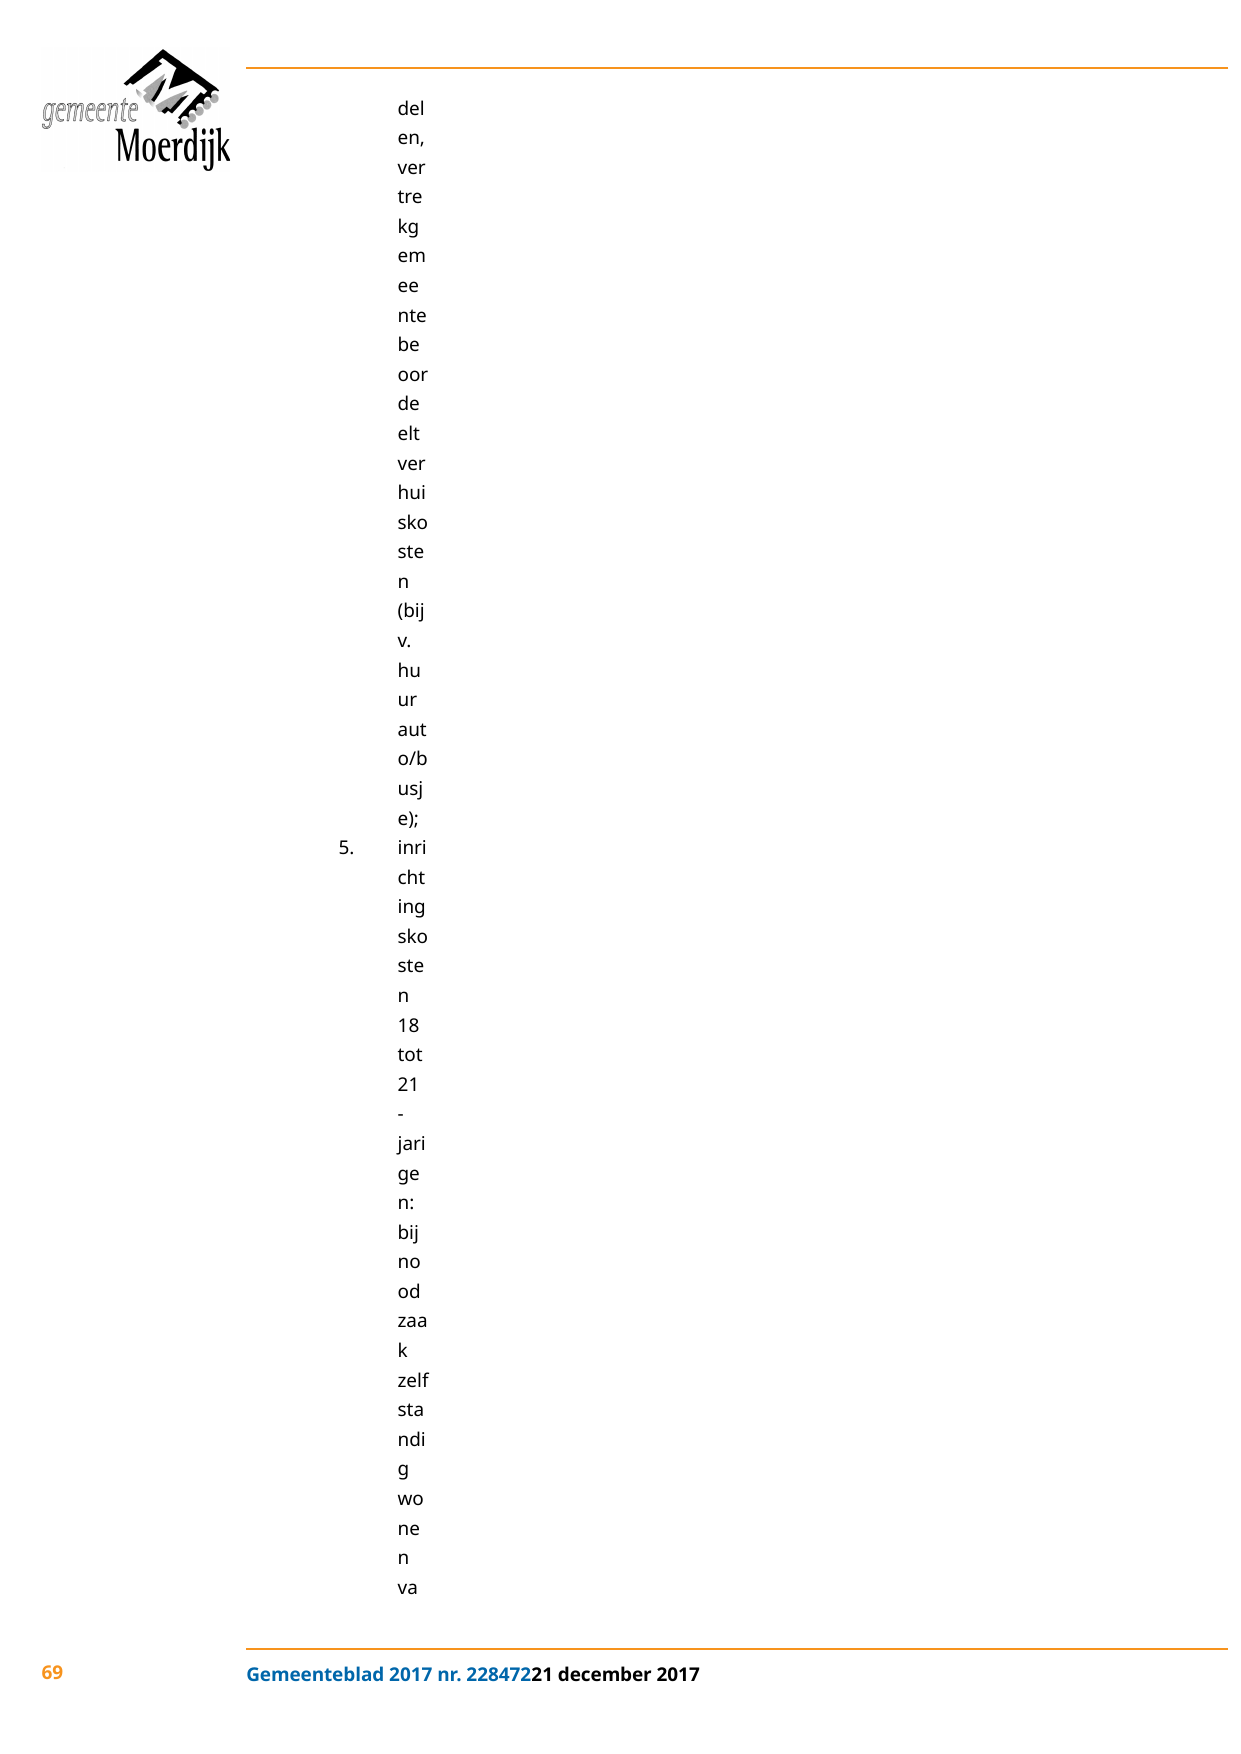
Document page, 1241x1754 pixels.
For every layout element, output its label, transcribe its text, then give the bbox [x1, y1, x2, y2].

table_cell [248, 95, 338, 1600]
picture [41, 47, 231, 172]
table_cell delen, vertrekgemeente beoordeelt verhuiskosten (bijv. huur auto/busje); inrichtingskosten 18 tot 21 -jarigen: bij noodzaak zelfstandig wonen va [338, 95, 429, 1600]
